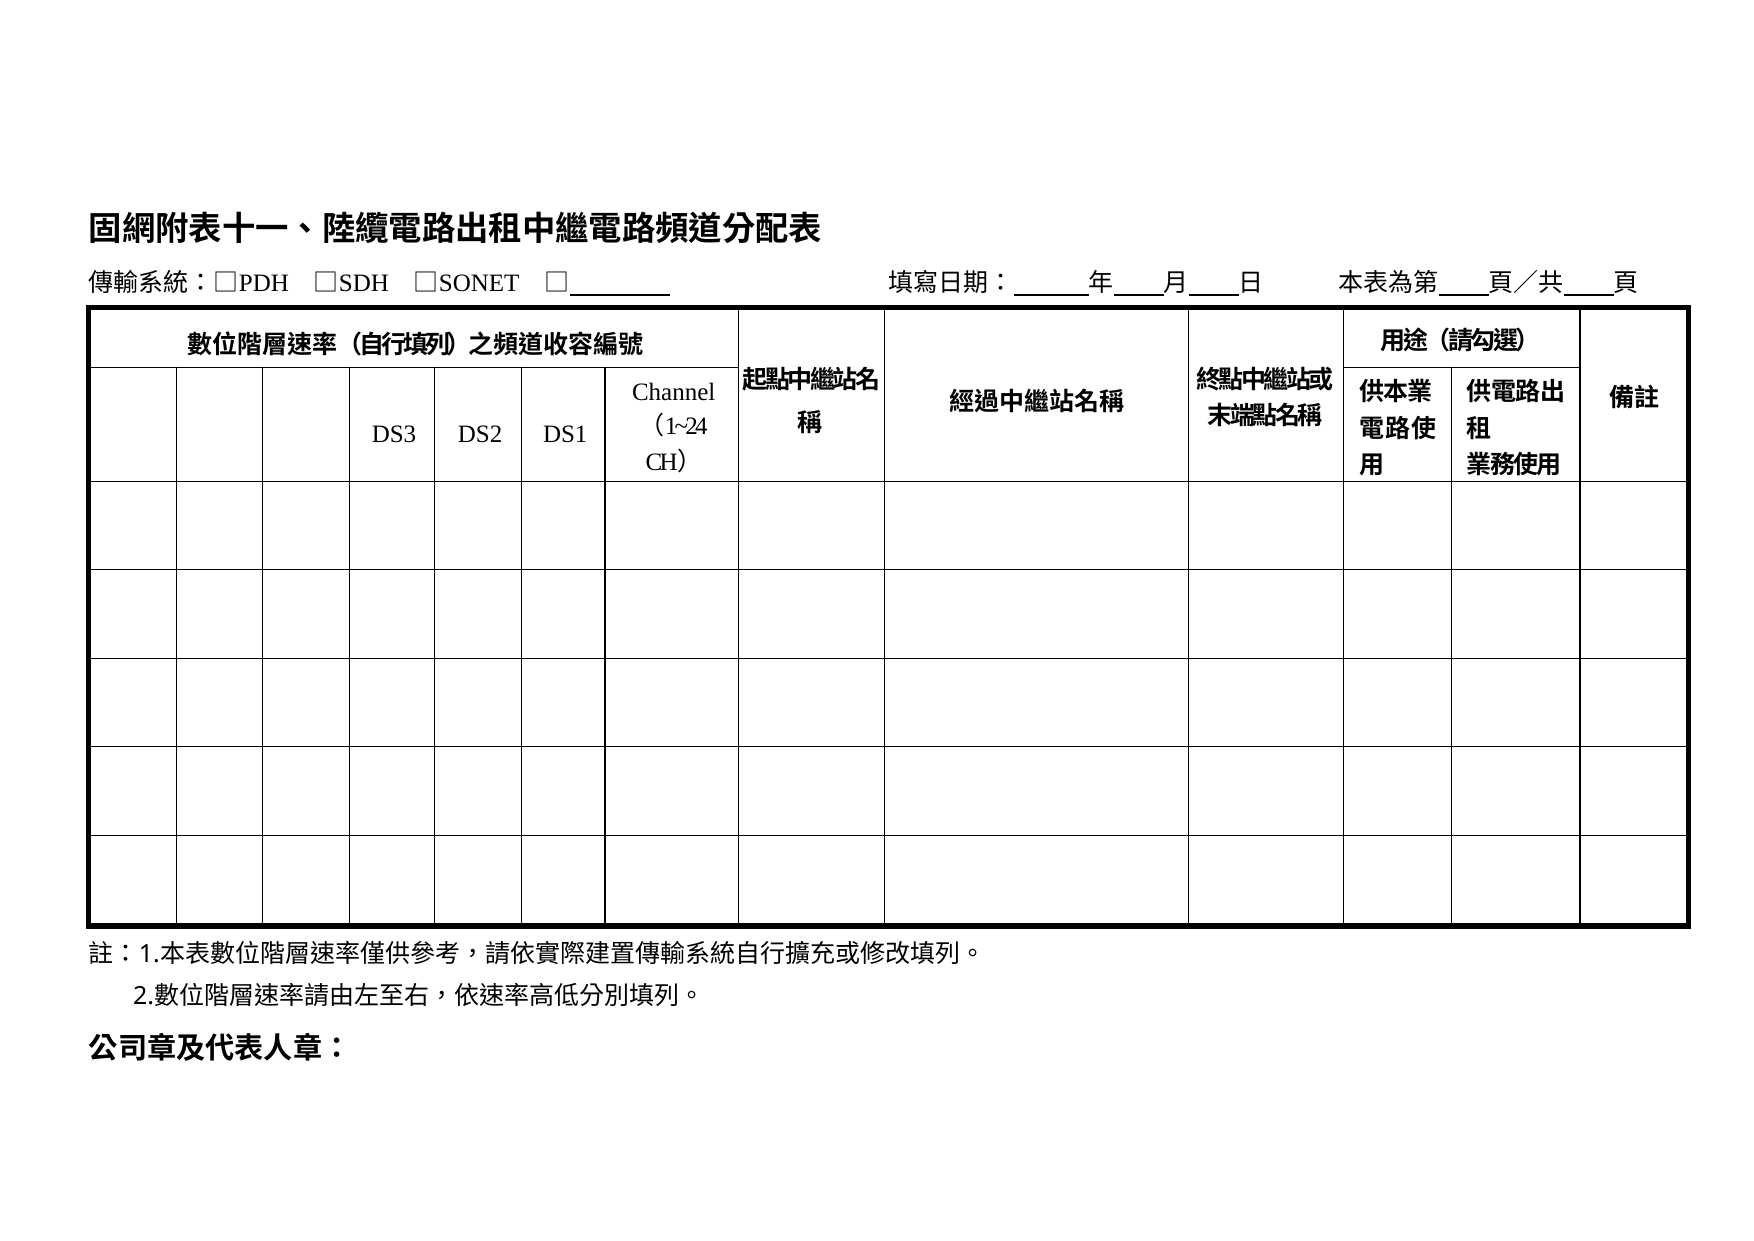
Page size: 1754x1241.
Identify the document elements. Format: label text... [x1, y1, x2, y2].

table_cell [435, 836, 521, 923]
table_header 數位階層速率（自行填列）之頻道收容編號 [91, 310, 738, 367]
table_cell [263, 659, 349, 746]
table_cell [1452, 659, 1579, 746]
table_cell [91, 747, 176, 835]
table_cell DS2 [435, 368, 521, 481]
table_cell [1189, 659, 1343, 746]
subtitle 固網附表十一、陸纜電路出租中繼電路頻道分配表 [89, 202, 1695, 250]
table_cell [350, 836, 434, 923]
table_cell [885, 836, 1188, 923]
table_cell [177, 836, 262, 923]
table_cell [1189, 570, 1343, 658]
table_cell [522, 482, 604, 569]
table_cell 供本業 電路使用 [1344, 368, 1451, 481]
table_cell [350, 659, 434, 746]
table_cell [263, 747, 349, 835]
table_cell [1189, 482, 1343, 569]
table_header 起點中繼站名稱 [739, 310, 884, 481]
table_cell [91, 659, 176, 746]
table_cell [1452, 570, 1579, 658]
table_cell [350, 747, 434, 835]
table_cell [606, 659, 738, 746]
table_cell [91, 482, 176, 569]
table_cell [177, 570, 262, 658]
table_cell [1344, 570, 1451, 658]
table_cell [177, 659, 262, 746]
table_cell [885, 482, 1188, 569]
table_cell [1189, 836, 1343, 923]
table_cell [606, 570, 738, 658]
table_cell [435, 482, 521, 569]
table_cell [1344, 659, 1451, 746]
table_header 用途（請勾選） [1344, 310, 1579, 367]
table_cell [522, 570, 604, 658]
table_cell [350, 482, 434, 569]
table_cell [91, 570, 176, 658]
table_cell [1452, 482, 1579, 569]
table_cell [263, 368, 349, 481]
text 傳輸系統：□PDH □SDH □SONET □ 填寫日期： 年 月 日 本表為第 頁／共 頁 [89, 263, 1695, 299]
table_cell [350, 570, 434, 658]
table_cell [435, 570, 521, 658]
table_cell [885, 747, 1188, 835]
table_cell [1581, 747, 1686, 835]
table_cell [739, 570, 884, 658]
table_header 終點中繼站或 末端點名稱 [1189, 310, 1343, 481]
text 2.數位階層速率請由左至右，依速率高低分別填列。 [127, 970, 1695, 1012]
table_cell [91, 368, 176, 481]
text 公司章及代表人章： [89, 1024, 1695, 1067]
table_cell [435, 747, 521, 835]
table_cell [1344, 836, 1451, 923]
table_cell [263, 570, 349, 658]
table_cell DS3 [350, 368, 434, 481]
table_cell [435, 659, 521, 746]
table_cell [739, 482, 884, 569]
table_cell [606, 836, 738, 923]
table_cell [177, 747, 262, 835]
table_cell [522, 836, 604, 923]
table_cell [1581, 482, 1686, 569]
table_cell [606, 482, 738, 569]
table_cell [91, 836, 176, 923]
table_cell [739, 836, 884, 923]
table_cell [522, 747, 604, 835]
table_header 經過中繼站名稱 [885, 310, 1188, 481]
table_cell [1189, 747, 1343, 835]
table_cell [1452, 836, 1579, 923]
text 註：1.本表數位階層速率僅供參考，請依實際建置傳輸系統自行擴充或修改填列。 [89, 929, 1671, 970]
table_cell [177, 368, 262, 481]
table_cell Channel （1~24 CH） [606, 368, 738, 481]
table_header 備註 [1581, 310, 1686, 481]
table_cell [1452, 747, 1579, 835]
table_cell [263, 836, 349, 923]
table_cell [1344, 482, 1451, 569]
table_cell [606, 747, 738, 835]
table_cell 供電路出租 業務使用 [1452, 368, 1579, 481]
table_cell [1581, 570, 1686, 658]
table_cell [1581, 836, 1686, 923]
table_cell [739, 747, 884, 835]
table_cell [522, 659, 604, 746]
table_cell [177, 482, 262, 569]
table_cell [1344, 747, 1451, 835]
table_cell [739, 659, 884, 746]
table_cell [885, 570, 1188, 658]
table_cell DS1 [522, 368, 604, 481]
table_cell [263, 482, 349, 569]
table_cell [885, 659, 1188, 746]
table_cell [1581, 659, 1686, 746]
